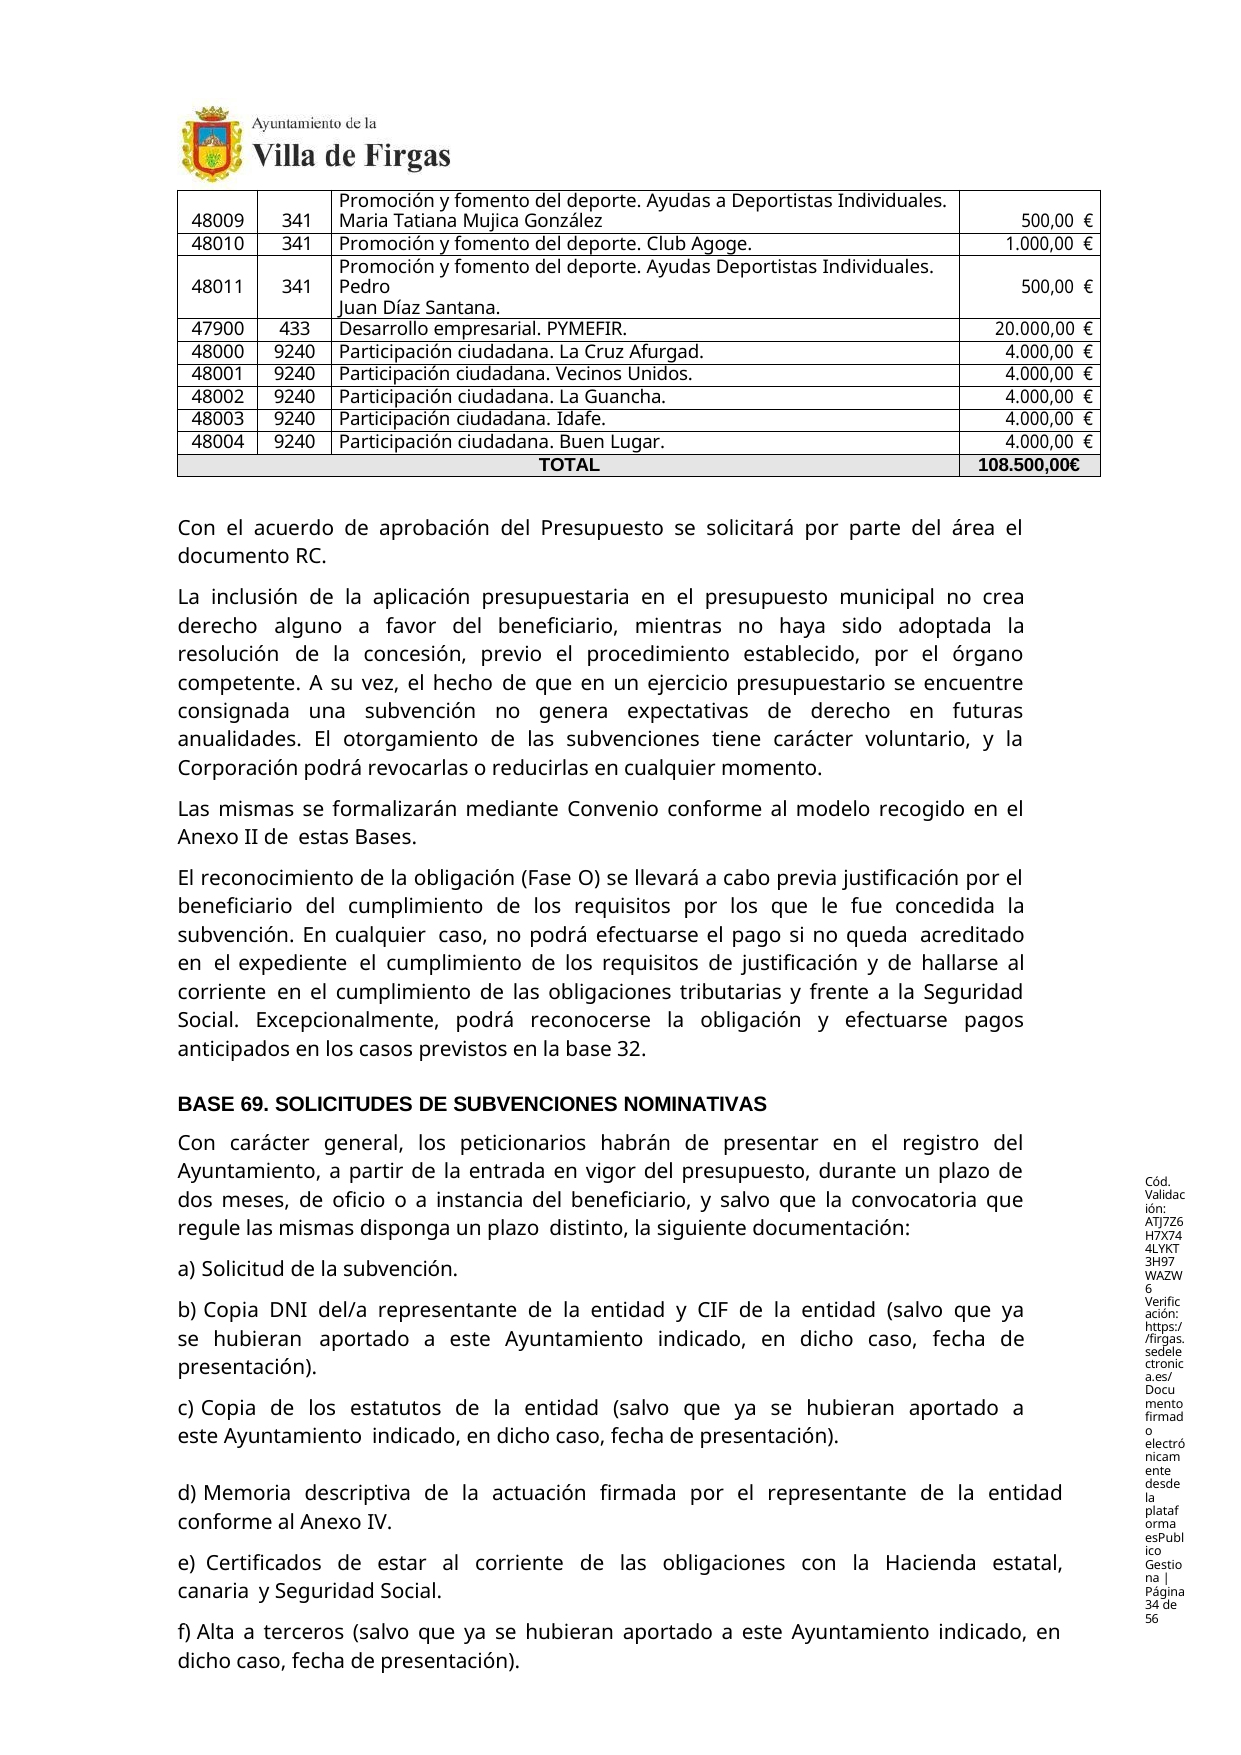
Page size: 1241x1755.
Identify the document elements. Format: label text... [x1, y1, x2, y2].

table_cell Participación ciudadana. La Guancha. [332, 387, 959, 408]
table_cell 433 [258, 319, 331, 341]
list Solicitud de la subvención. [177, 1254, 1143, 1283]
table_cell Participación ciudadana. Buen Lugar. [332, 432, 959, 454]
table_cell 48000 [178, 342, 257, 363]
table_cell 1.000,00 € [960, 234, 1100, 255]
table_cell 9240 [258, 387, 331, 408]
table_cell 48004 [178, 432, 257, 454]
table_cell 47900 [178, 319, 257, 341]
text Verificación: https://firgas.sedelectronica.es/ [1145, 1296, 1186, 1384]
table_cell Promoción y fomento del deporte. Club Agoge. [332, 234, 959, 255]
subtitle BASE 69. SOLICITUDES DE SUBVENCIONES NOMINATIVAS [177, 1092, 1196, 1116]
table_cell 4.000,00 € [960, 410, 1100, 431]
table_cell 20.000,00 € [960, 319, 1100, 341]
list Certificados de estar al corriente de las obligaciones con la Hacienda estatal, canaria y Seguridad Social. [177, 1548, 1063, 1605]
table_cell 48001 [178, 365, 257, 386]
table_cell 341 [258, 256, 331, 318]
table_header 341 [258, 192, 331, 233]
table_cell 48002 [178, 387, 257, 408]
table_cell 341 [258, 234, 331, 255]
table_cell Participación ciudadana. La Cruz Afurgad. [332, 342, 959, 363]
table_cell 4.000,00 € [960, 365, 1100, 386]
table_cell TOTAL [178, 455, 959, 476]
text Con el acuerdo de aprobación del Presupuesto se solicitará por parte del área el documento RC. [177, 513, 1024, 570]
table_header Promoción y fomento del deporte. Ayudas a Deportistas Individuales. Maria Tatiana Mujica González [332, 191, 959, 233]
list Memoria descriptiva de la actuación firmada por el representante de la entidad conforme al Anexo IV. [177, 1478, 1064, 1535]
list Copia DNI del/a representante de la entidad y CIF de la entidad (salvo que ya se hubieran aportado a este Ayuntamiento indicado, en dicho caso, fecha de presentación). [177, 1295, 1024, 1381]
table_cell 4.000,00 € [960, 387, 1100, 408]
table_cell Participación ciudadana. Vecinos Unidos. [332, 365, 959, 386]
table_cell Desarrollo empresarial. PYMEFIR. [332, 319, 959, 341]
text [1143, 1174, 1186, 1711]
table_cell 48011 [178, 256, 257, 318]
list Copia de los estatutos de la entidad (salvo que ya se hubieran aportado a este Ayuntamiento indicado, en dicho caso, fecha de presentación). [177, 1393, 1024, 1450]
table_cell 9240 [258, 410, 331, 431]
text Con carácter general, los peticionarios habrán de presentar en el registro del Ayuntamiento, a partir de la entrada en vigor del presupuesto, durante un plazo de dos meses, de oficio o a instancia del beneficiario, y salvo que la convocatoria que regule las mismas disponga un plazo distinto, la siguiente documentación: [177, 1128, 1025, 1242]
text Las mismas se formalizarán mediante Convenio conforme al modelo recogido en el Anexo II de estas Bases. [177, 794, 1025, 851]
table_cell 9240 [258, 365, 331, 386]
table_cell 4.000,00 € [960, 342, 1100, 363]
text Documento firmado electrónicamente desde la plataforma esPublico Gestiona | Página 34 de 56 [1145, 1384, 1186, 1626]
table_header 500,00 € [960, 191, 1100, 233]
text Cód. Validación: ATJ7Z6H7X744LYKT3H97WAZW6 [1145, 1175, 1186, 1296]
table_cell 500,00 € [960, 256, 1100, 318]
table_cell 48010 [178, 234, 257, 255]
table_cell 4.000,00 € [960, 432, 1100, 454]
table_cell 9240 [258, 342, 331, 363]
list Alta a terceros (salvo que ya se hubieran aportado a este Ayuntamiento indicado, en dicho caso, fecha de presentación). [177, 1617, 1063, 1674]
table_header 48009 [178, 192, 257, 233]
text El reconocimiento de la obligación (Fase O) se llevará a cabo previa justificación por el beneficiario del cumplimiento de los requisitos por los que le fue concedida la subvención. En cualquier caso, no podrá efectuarse el pago si no queda acreditado en el expediente el cumplimiento de los requisitos de justificación y de hallarse al corriente en el cumplimiento de las obligaciones tributarias y frente a la Seguridad Social. Excepcionalmente, podrá reconocerse la obligación y efectuarse pagos anticipados en los casos previstos en la base 32. [177, 863, 1025, 1062]
table_cell Promoción y fomento del deporte. Ayudas Deportistas Individuales. Pedro Juan Díaz Santana. [332, 256, 959, 318]
table_cell 9240 [258, 432, 331, 454]
table_cell 108.500,00€ [960, 455, 1100, 476]
table_cell Participación ciudadana. Idafe. [332, 410, 959, 431]
text La inclusión de la aplicación presupuestaria en el presupuesto municipal no crea derecho alguno a favor del beneficiario, mientras no haya sido adoptada la resolución de la concesión, previo el procedimiento establecido, por el órgano competente. A su vez, el hecho de que en un ejercicio presupuestario se encuentre consignada una subvención no genera expectativas de derecho en futuras anualidades. El otorgamiento de las subvenciones tiene carácter voluntario, y la Corporación podrá revocarlas o reducirlas en cualquier momento. [177, 582, 1025, 781]
table_cell 48003 [178, 410, 257, 431]
